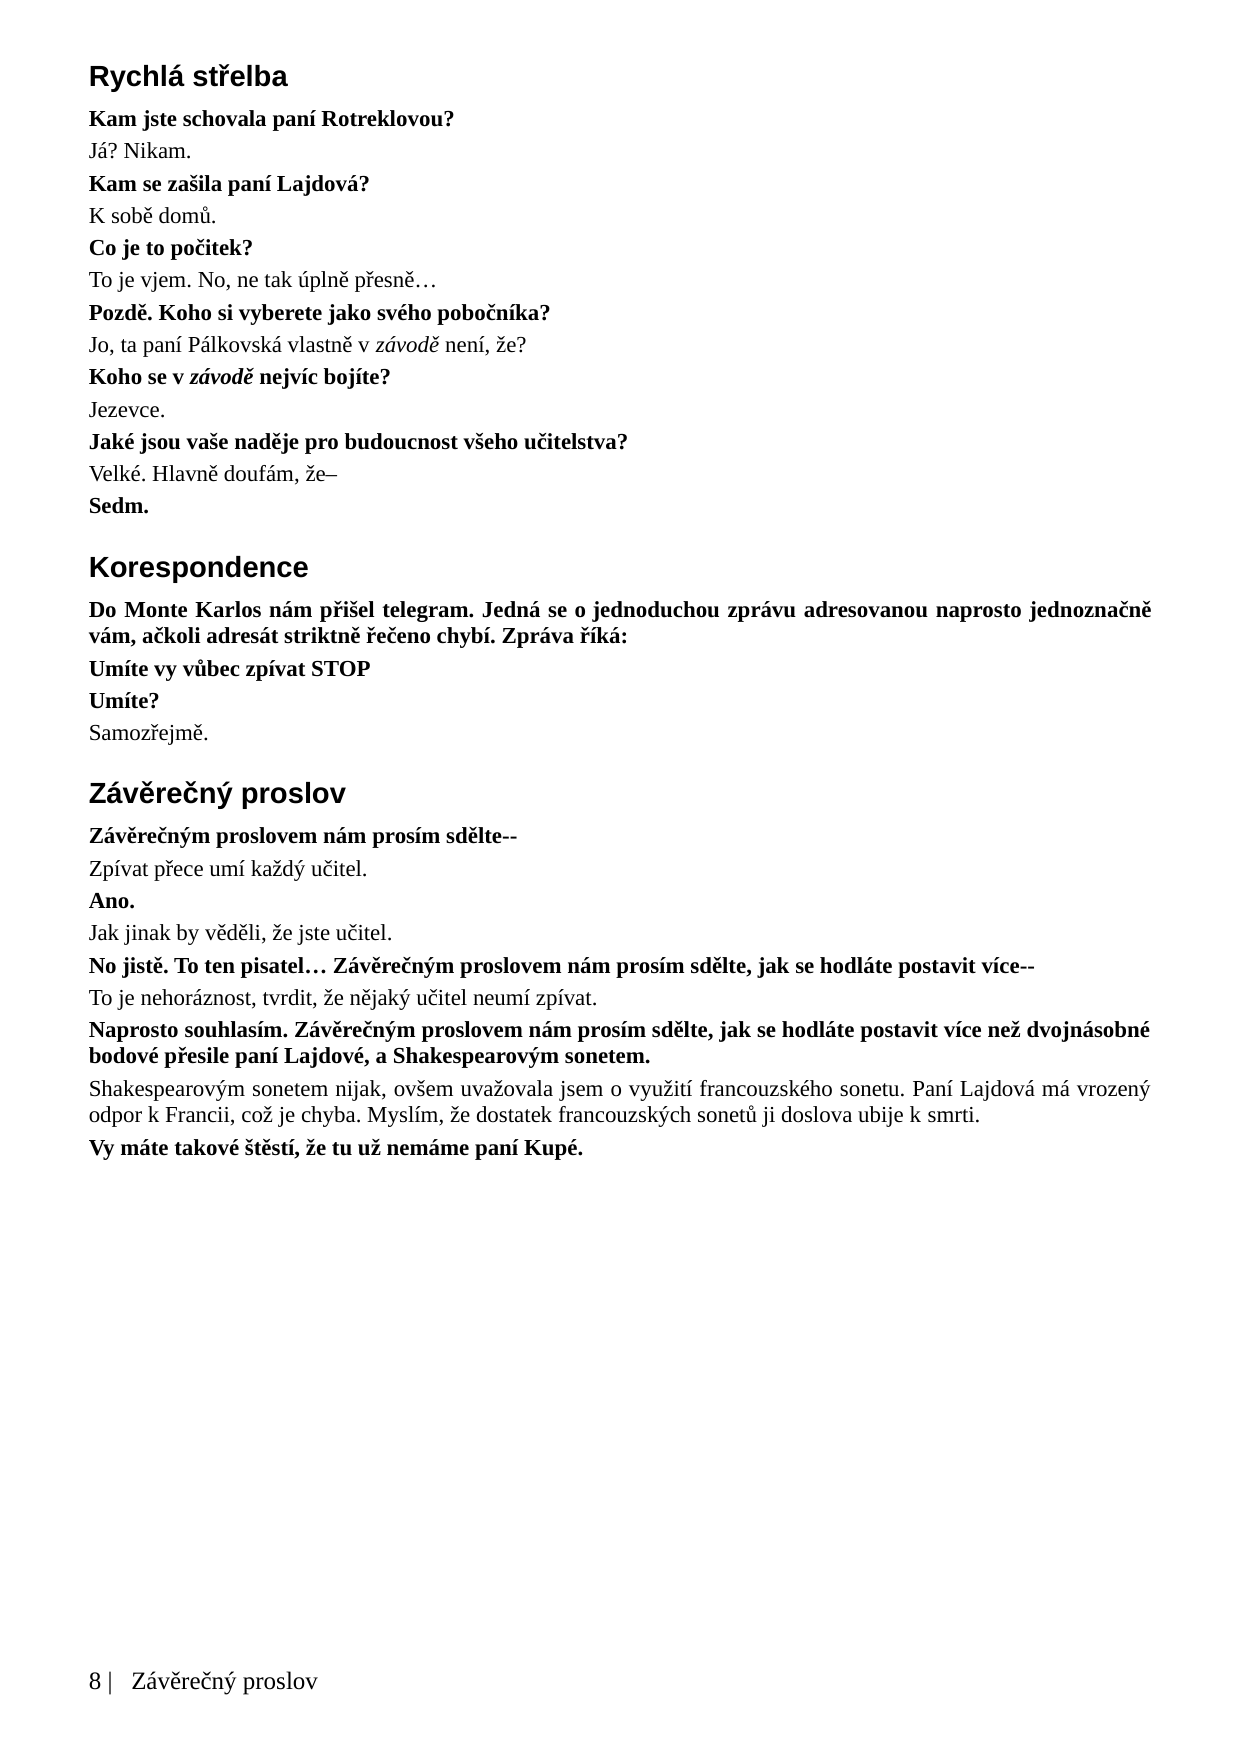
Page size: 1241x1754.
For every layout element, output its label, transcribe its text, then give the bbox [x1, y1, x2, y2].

text Kam se zašila paní Lajdová? [88, 170, 1152, 196]
text Já? Nikam. [88, 137, 1152, 164]
text Shakespearovým sonetem nijak, ovšem uvažovala jsem o využití francouzského sonetu. Paní Lajdová má vrozený odpor k Francii, což je chyba. Myslím, že dostatek francouzských sonetů ji doslova ubije k smrti. [88, 1075, 1152, 1128]
text Samozřejmě. [88, 719, 1152, 746]
text Vy máte takové štěstí, že tu už nemáme paní Kupé. [88, 1133, 1152, 1160]
text Závěrečným proslovem nám prosím sdělte-- [88, 822, 1152, 849]
text Zpívat přece umí každý učitel. [88, 855, 1152, 881]
text Co je to počitek? [88, 234, 1152, 261]
subtitle Korespondence [88, 550, 1152, 583]
text Pozdě. Koho si vyberete jako svého pobočníka? [88, 299, 1152, 325]
text Do Monte Karlos nám přišel telegram. Jedná se o jednoduchou zprávu adresovanou naprosto jednoznačně vám, ačkoli adresát striktně řečeno chybí. Zpráva říká: [88, 596, 1152, 649]
text Jo, ta paní Pálkovská vlastně v závodě není, že? [88, 331, 1152, 357]
text Ano. [88, 887, 1152, 913]
text Velké. Hlavně doufám, že– [88, 460, 1152, 487]
text K sobě domů. [88, 202, 1152, 228]
text Umíte vy vůbec zpívat STOP [88, 654, 1152, 681]
text Jezevce. [88, 396, 1152, 422]
text Sedm. [88, 493, 1152, 519]
text Kam jste schovala paní Rotreklovou? [88, 105, 1152, 131]
text Umíte? [88, 687, 1152, 713]
text Jak jinak by věděli, že jste učitel. [88, 919, 1152, 946]
text To je nehoráznost, tvrdit, že nějaký učitel neumí zpívat. [88, 984, 1152, 1010]
text To je vjem. No, ne tak úplně přesně… [88, 267, 1152, 293]
subtitle Rychlá střelba [88, 59, 1152, 93]
text No jistě. To ten pisatel… Závěrečným proslovem nám prosím sdělte, jak se hodláte postavit více-- [88, 952, 1152, 978]
text Koho se v závodě nejvíc bojíte? [88, 363, 1152, 390]
subtitle Závěrečný proslov [88, 776, 1152, 810]
text Naprosto souhlasím. Závěrečným proslovem nám prosím sdělte, jak se hodláte postavit více než dvojnásobné bodové přesile paní Lajdové, a Shakespearovým sonetem. [88, 1016, 1152, 1069]
text Jaké jsou vaše naděje pro budoucnost všeho učitelstva? [88, 428, 1152, 454]
